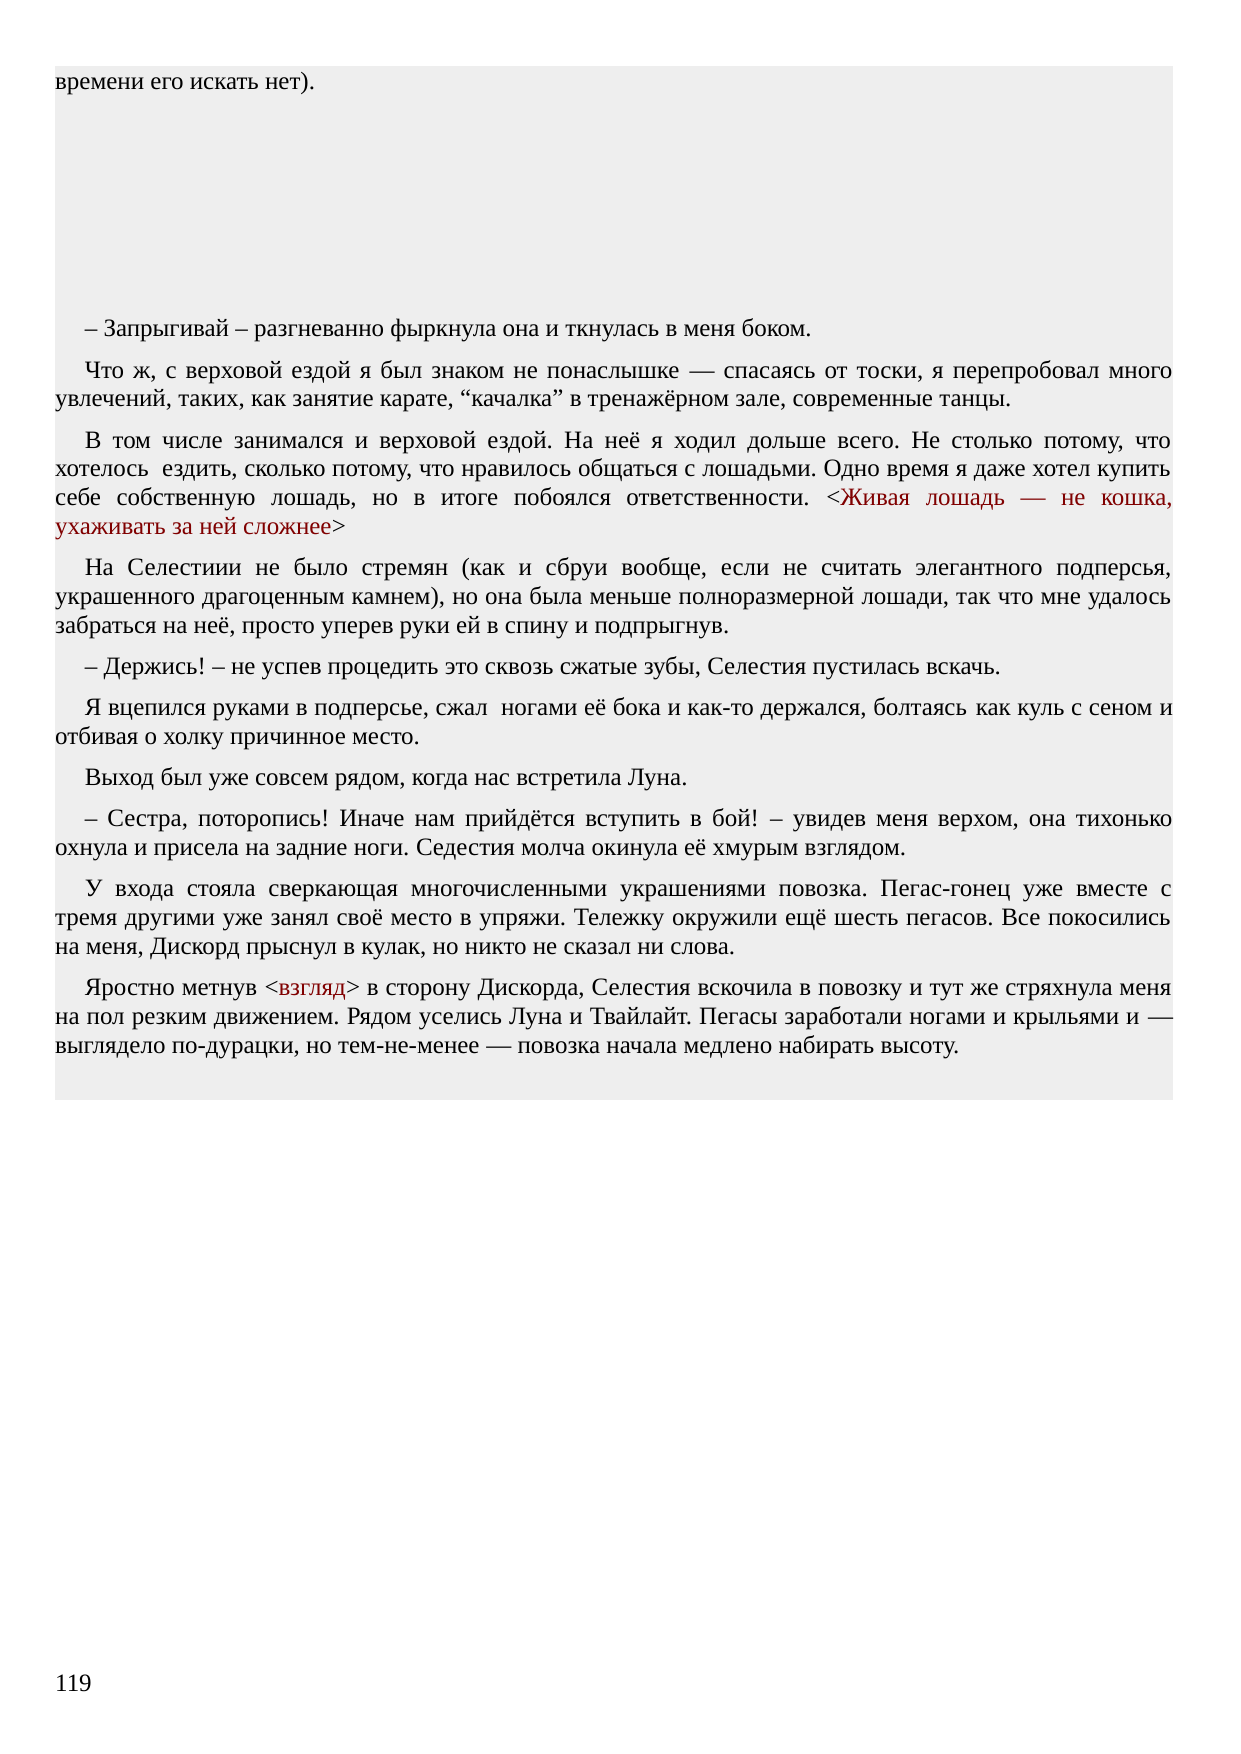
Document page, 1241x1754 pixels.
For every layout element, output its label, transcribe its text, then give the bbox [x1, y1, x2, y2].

text Яростно метнув <взгляд> в сторону Дискорда, Селестия вскочила в повозку и тут же стряхнула меня на пол резким движением. Рядом уселись Луна и Твайлайт. Пегасы заработали ногами и крыльями и — выглядело по-дурацки, но тем-не-менее — повозка начала медлено набирать высоту. [55, 972, 1173, 1058]
text – Запрыгивай – разгневанно фыркнула она и ткнулась в меня боком. [55, 313, 1173, 342]
text Я вцепился руками в подперсье, сжал ногами её бока и как-то держался, болтаясь как куль с сеном и отбивая о холку причинное место. [55, 692, 1173, 750]
text времени его искать нет). [55, 66, 1173, 95]
text – Держись! – не успев процедить это сквозь сжатые зубы, Селестия пустилась вскачь. [55, 651, 1173, 680]
text Что ж, с верховой ездой я был знаком не понаслышке — спасаясь от тоски, я перепробовал много увлечений, таких, как занятие карате, “качалка” в тренажёрном зале, современные танцы. [55, 355, 1173, 412]
text Выход был уже совсем рядом, когда нас встретила Луна. [55, 762, 1173, 791]
text В том числе занимался и верховой ездой. На неё я ходил дольше всего. Не столько потому, что хотелось ездить, сколько потому, что нравилось общаться с лошадьми. Одно время я даже хотел купить себе собственную лошадь, но в итоге побоялся ответственности. <Живая лошадь — не кошка, ухаживать за ней сложнее> [55, 425, 1173, 540]
text На Селестиии не было стремян (как и сбруи вообще, если не считать элегантного подперсья, украшенного драгоценным камнем), но она была меньше полноразмерной лошади, так что мне удалось забраться на неё, просто уперев руки ей в спину и подпрыгнув. [55, 552, 1173, 638]
text У входа стояла сверкающая многочисленными украшениями повозка. Пегас-гонец уже вместе с тремя другими уже занял своё место в упряжи. Тележку окружили ещё шесть пегасов. Все покосились на меня, Дискорд прыснул в кулак, но никто не сказал ни слова. [55, 873, 1173, 960]
text – Сестра, поторопись! Иначе нам прийдётся вступить в бой! – увидев меня верхом, она тихонько охнула и присела на задние ноги. Седестия молча окинула её хмурым взглядом. [55, 803, 1173, 861]
